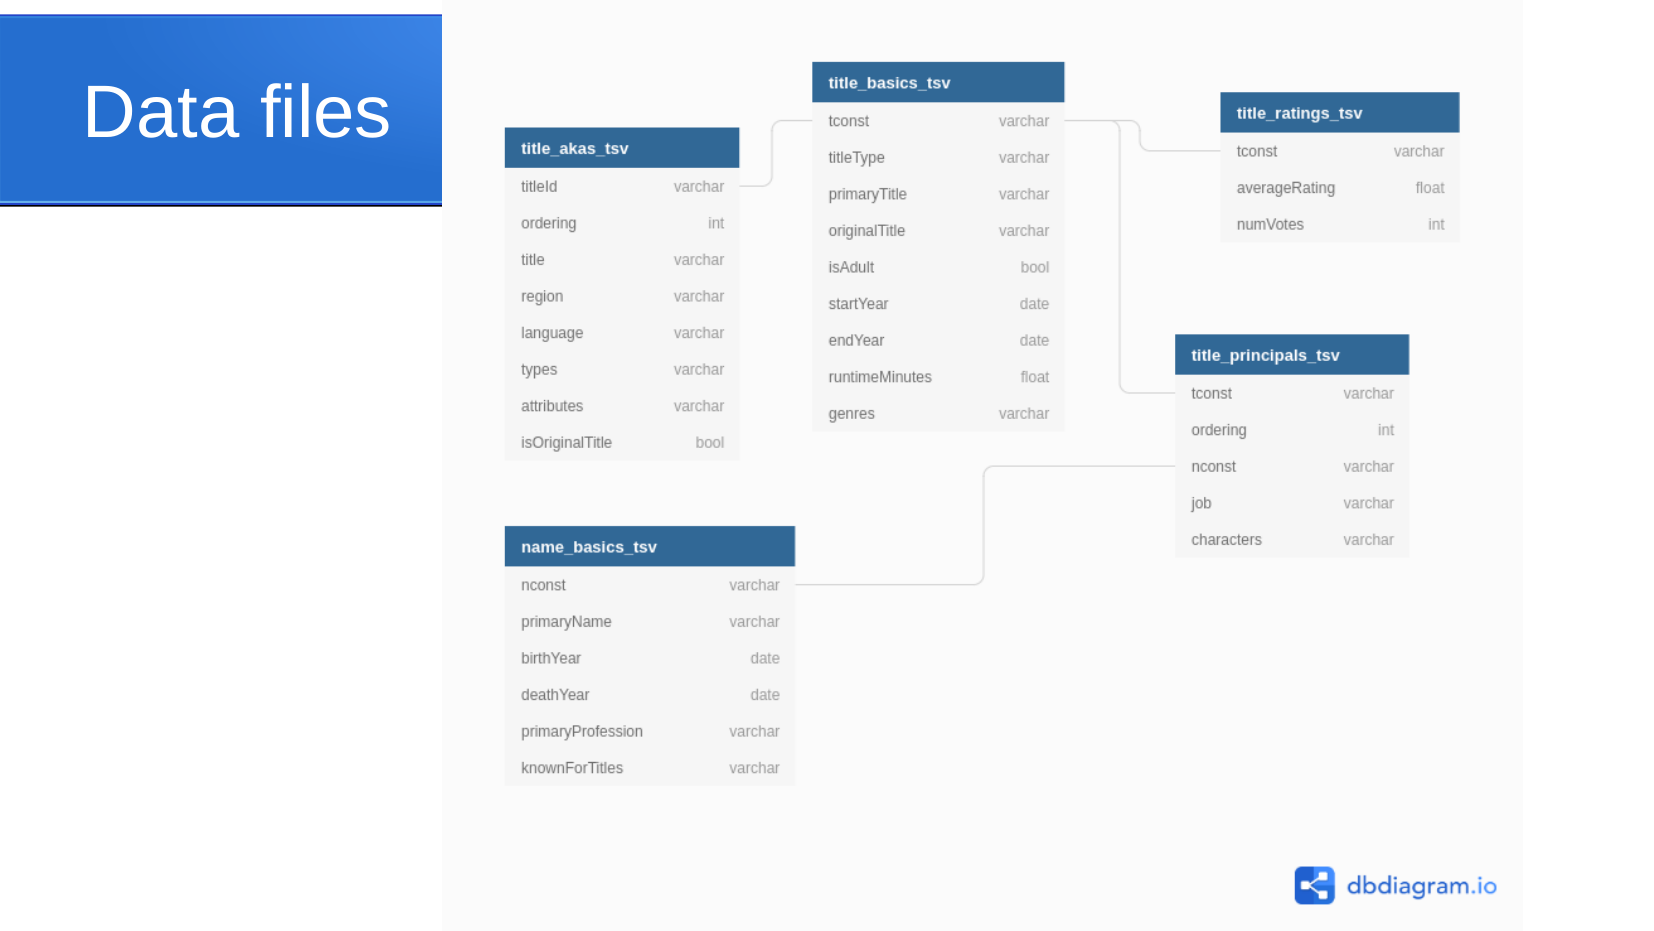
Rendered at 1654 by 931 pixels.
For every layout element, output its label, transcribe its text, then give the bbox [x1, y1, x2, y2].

title Data files [82, 35, 442, 189]
picture [442, 0, 1523, 931]
